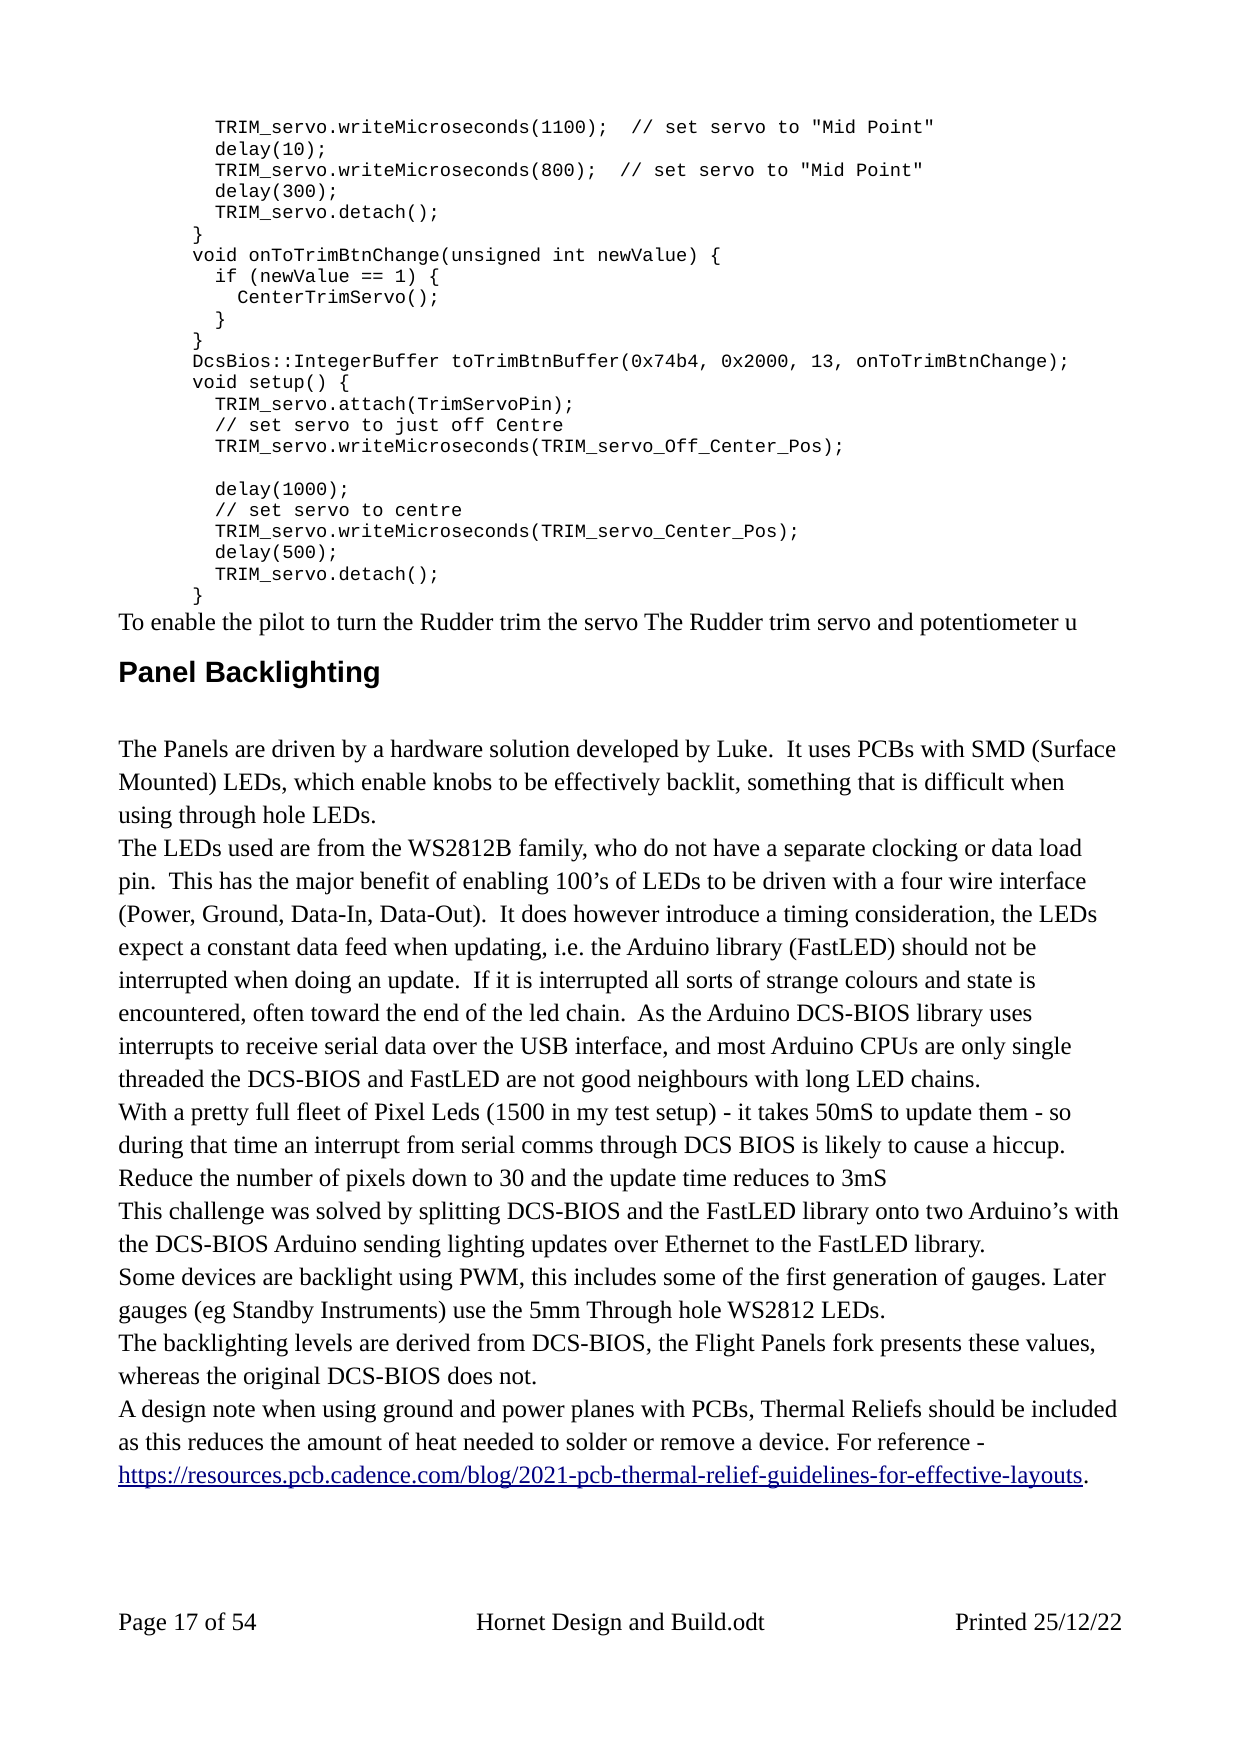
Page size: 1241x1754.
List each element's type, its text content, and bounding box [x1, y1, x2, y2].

text // set servo to centre [192, 501, 1122, 522]
text This challenge was solved by splitting DCS-BIOS and the FastLED library onto two Arduino’s with the DCS-BIOS Arduino sending lighting updates over Ethernet to the FastLED library. [118, 1196, 1122, 1258]
text CenterTrimServo(); [192, 288, 1122, 309]
text delay(300); [192, 182, 1122, 203]
text TRIM_servo.writeMicroseconds(800); // set servo to "Mid Point" [192, 161, 1122, 182]
text delay(10); [192, 139, 1122, 161]
text } [192, 586, 1122, 607]
text TRIM_servo.detach(); [192, 203, 1122, 224]
text void onToTrimBtnChange(unsigned int newValue) { [192, 246, 1122, 267]
text delay(1000); [192, 479, 1122, 501]
text TRIM_servo.writeMicroseconds(1100); // set servo to "Mid Point" [192, 118, 1122, 139]
text TRIM_servo.writeMicroseconds(TRIM_servo_Off_Center_Pos); [192, 437, 1122, 458]
text With a pretty full fleet of Pixel Leds (1500 in my test setup) - it takes 50mS to update them - so during that time an interrupt from serial comms through DCS BIOS is likely to cause a hiccup. Reduce the number of pixels down to 30 and the update time reduces to 3mS [118, 1097, 1122, 1192]
text } [192, 309, 1122, 331]
text DcsBios::IntegerBuffer toTrimBtnBuffer(0x74b4, 0x2000, 13, onToTrimBtnChange); [192, 352, 1122, 373]
text TRIM_servo.attach(TrimServoPin); [192, 394, 1122, 416]
text } [192, 331, 1122, 352]
subtitle Panel Backlighting [118, 654, 1122, 688]
text TRIM_servo.detach(); [192, 564, 1122, 586]
text Some devices are backlight using PWM, this includes some of the first generation of gauges. Later gauges (eg Standby Instruments) use the 5mm Through hole WS2812 LEDs. [118, 1262, 1122, 1324]
text The LEDs used are from the WS2812B family, who do not have a separate clocking or data load pin. This has the major benefit of enabling 100’s of LEDs to be driven with a four wire interface (Power, Ground, Data-In, Data-Out). It does however introduce a timing consideration, the LEDs expect a constant data feed when updating, i.e. the Arduino library (FastLED) should not be interrupted when doing an update. If it is interrupted all sorts of strange colours and state is encountered, often toward the end of the led chain. As the Arduino DCS-BIOS library uses interrupts to receive serial data over the USB interface, and most Arduino CPUs are only single threaded the DCS-BIOS and FastLED are not good neighbours with long LED chains. [118, 833, 1122, 1093]
text delay(500); [192, 543, 1122, 564]
text To enable the pilot to turn the Rudder trim the servo The Rudder trim servo and potentiometer u [118, 607, 1122, 636]
text } [192, 224, 1122, 246]
text The Panels are driven by a hardware solution developed by Luke. It uses PCBs with SMD (Surface Mounted) LEDs, which enable knobs to be effectively backlit, something that is difficult when using through hole LEDs. [118, 734, 1122, 828]
text void setup() { [192, 373, 1122, 394]
text // set servo to just off Centre [192, 416, 1122, 437]
text if (newValue == 1) { [192, 267, 1122, 288]
text The backlighting levels are derived from DCS-BIOS, the Flight Panels fork presents these values, whereas the original DCS-BIOS does not. [118, 1328, 1122, 1390]
text TRIM_servo.writeMicroseconds(TRIM_servo_Center_Pos); [192, 522, 1122, 543]
text A design note when using ground and power planes with PCBs, Thermal Reliefs should be included as this reduces the amount of heat needed to solder or remove a device. For reference - https://resources.pcb.cadence.com/blog/2021-pcb-thermal-relief-guidelines-for-effective-layouts. [118, 1394, 1122, 1489]
